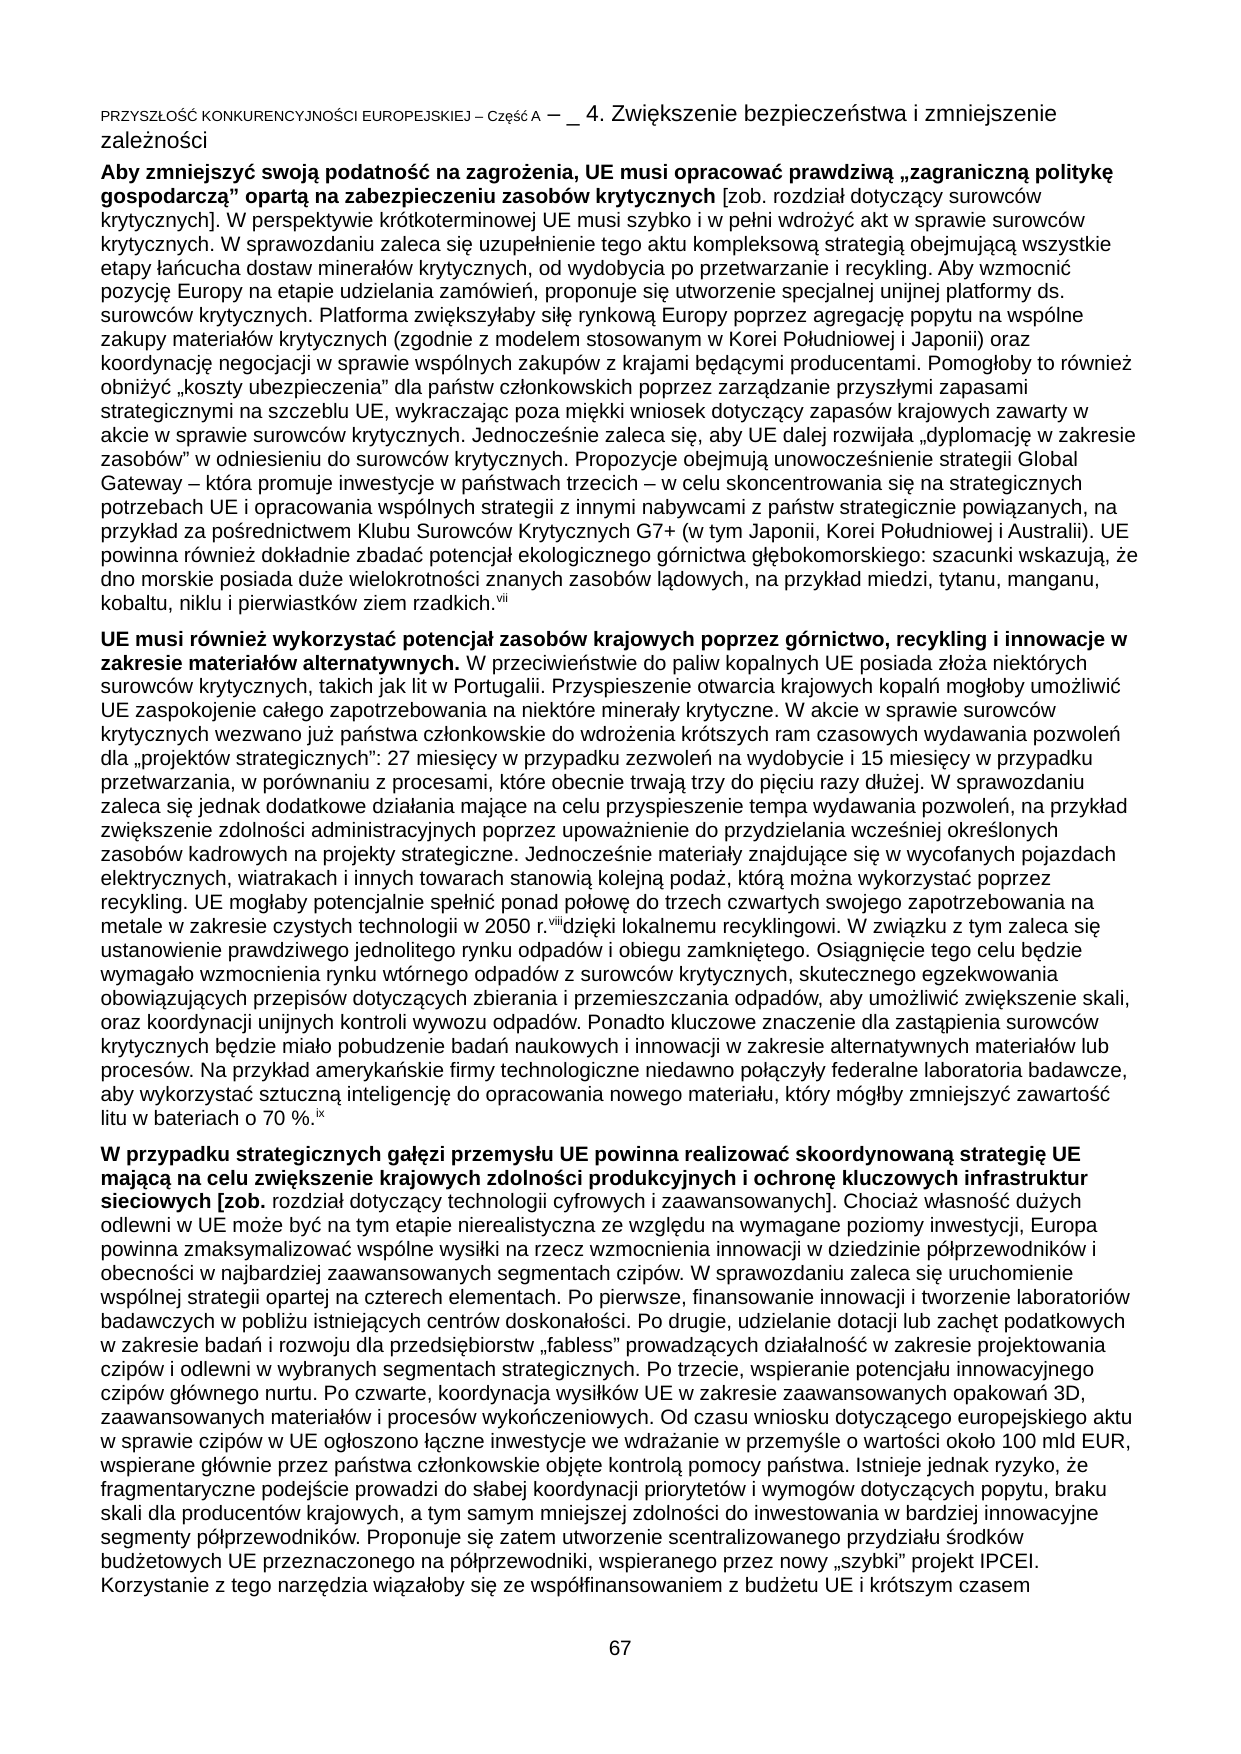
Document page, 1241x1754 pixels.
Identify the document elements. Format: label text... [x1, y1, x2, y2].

text UE musi również wykorzystać potencjał zasobów krajowych poprzez górnictwo, recykling i innowacje w zakresie materiałów alternatywnych. W przeciwieństwie do paliw kopalnych UE posiada złoża niektórych surowców krytycznych, takich jak lit w Portugalii. Przyspieszenie otwarcia krajowych kopalń mogłoby umożliwić UE zaspokojenie całego zapotrzebowania na niektóre minerały krytyczne. W akcie w sprawie surowców krytycznych wezwano już państwa członkowskie do wdrożenia krótszych ram czasowych wydawania pozwoleń dla „projektów strategicznych”: 27 miesięcy w przypadku zezwoleń na wydobycie i 15 miesięcy w przypadku przetwarzania, w porównaniu z procesami, które obecnie trwają trzy do pięciu razy dłużej. W sprawozdaniu zaleca się jednak dodatkowe działania mające na celu przyspieszenie tempa wydawania pozwoleń, na przykład zwiększenie zdolności administracyjnych poprzez upoważnienie do przydzielania wcześniej określonych zasobów kadrowych na projekty strategiczne. Jednocześnie materiały znajdujące się w wycofanych pojazdach elektrycznych, wiatrakach i innych towarach stanowią kolejną podaż, którą można wykorzystać poprzez recykling. UE mogłaby potencjalnie spełnić ponad połowę do trzech czwartych swojego zapotrzebowania na metale w zakresie czystych technologii w 2050 r.dzięki lokalnemu recyklingowi. W związku z tym zaleca się ustanowienie prawdziwego jednolitego rynku odpadów i obiegu zamkniętego. Osiągnięcie tego celu będzie wymagało wzmocnienia rynku wtórnego odpadów z surowców krytycznych, skutecznego egzekwowania obowiązujących przepisów dotyczących zbierania i przemieszczania odpadów, aby umożliwić zwiększenie skali, oraz koordynacji unijnych kontroli wywozu odpadów. Ponadto kluczowe znaczenie dla zastąpienia surowców krytycznych będzie miało pobudzenie badań naukowych i innowacji w zakresie alternatywnych materiałów lub procesów. Na przykład amerykańskie firmy technologiczne niedawno połączyły federalne laboratoria badawcze, aby wykorzystać sztuczną inteligencję do opracowania nowego materiału, który mógłby zmniejszyć zawartość litu w bateriach o 70 %. [100, 626, 1140, 1129]
text Aby zmniejszyć swoją podatność na zagrożenia, UE musi opracować prawdziwą „zagraniczną politykę gospodarczą” opartą na zabezpieczeniu zasobów krytycznych [zob. rozdział dotyczący surowców krytycznych]. W perspektywie krótkoterminowej UE musi szybko i w pełni wdrożyć akt w sprawie surowców krytycznych. W sprawozdaniu zaleca się uzupełnienie tego aktu kompleksową strategią obejmującą wszystkie etapy łańcucha dostaw minerałów krytycznych, od wydobycia po przetwarzanie i recykling. Aby wzmocnić pozycję Europy na etapie udzielania zamówień, proponuje się utworzenie specjalnej unijnej platformy ds. surowców krytycznych. Platforma zwiększyłaby siłę rynkową Europy poprzez agregację popytu na wspólne zakupy materiałów krytycznych (zgodnie z modelem stosowanym w Korei Południowej i Japonii) oraz koordynację negocjacji w sprawie wspólnych zakupów z krajami będącymi producentami. Pomogłoby to również obniżyć „koszty ubezpieczenia” dla państw członkowskich poprzez zarządzanie przyszłymi zapasami strategicznymi na szczeblu UE, wykraczając poza miękki wniosek dotyczący zapasów krajowych zawarty w akcie w sprawie surowców krytycznych. Jednocześnie zaleca się, aby UE dalej rozwijała „dyplomację w zakresie zasobów” w odniesieniu do surowców krytycznych. Propozycje obejmują unowocześnienie strategii Global Gateway – która promuje inwestycje w państwach trzecich – w celu skoncentrowania się na strategicznych potrzebach UE i opracowania wspólnych strategii z innymi nabywcami z państw strategicznie powiązanych, na przykład za pośrednictwem Klubu Surowców Krytycznych G7+ (w tym Japonii, Korei Południowej i Australii). UE powinna również dokładnie zbadać potencjał ekologicznego górnictwa głębokomorskiego: szacunki wskazują, że dno morskie posiada duże wielokrotności znanych zasobów lądowych, na przykład miedzi, tytanu, manganu, kobaltu, niklu i pierwiastków ziem rzadkich. [100, 159, 1140, 615]
text W przypadku strategicznych gałęzi przemysłu UE powinna realizować skoordynowaną strategię UE mającą na celu zwiększenie krajowych zdolności produkcyjnych i ochronę kluczowych infrastruktur sieciowych [zob. rozdział dotyczący technologii cyfrowych i zaawansowanych]. Chociaż własność dużych odlewni w UE może być na tym etapie nierealistyczna ze względu na wymagane poziomy inwestycji, Europa powinna zmaksymalizować wspólne wysiłki na rzecz wzmocnienia innowacji w dziedzinie półprzewodników i obecności w najbardziej zaawansowanych segmentach czipów. W sprawozdaniu zaleca się uruchomienie wspólnej strategii opartej na czterech elementach. Po pierwsze, finansowanie innowacji i tworzenie laboratoriów badawczych w pobliżu istniejących centrów doskonałości. Po drugie, udzielanie dotacji lub zachęt podatkowych w zakresie badań i rozwoju dla przedsiębiorstw „fabless” prowadzących działalność w zakresie projektowania czipów i odlewni w wybranych segmentach strategicznych. Po trzecie, wspieranie potencjału innowacyjnego czipów głównego nurtu. Po czwarte, koordynacja wysiłków UE w zakresie zaawansowanych opakowań 3D, zaawansowanych materiałów i procesów wykończeniowych. Od czasu wniosku dotyczącego europejskiego aktu w sprawie czipów w UE ogłoszono łączne inwestycje we wdrażanie w przemyśle o wartości około 100 mld EUR, wspierane głównie przez państwa członkowskie objęte kontrolą pomocy państwa. Istnieje jednak ryzyko, że fragmentaryczne podejście prowadzi do słabej koordynacji priorytetów i wymogów dotyczących popytu, braku skali dla producentów krajowych, a tym samym mniejszej zdolności do inwestowania w bardziej innowacyjne segmenty półprzewodników. Proponuje się zatem utworzenie scentralizowanego przydziału środków budżetowych UE przeznaczonego na półprzewodniki, wspieranego przez nowy „szybki” projekt IPCEI. Korzystanie z tego narzędzia wiązałoby się ze współfinansowaniem z budżetu UE i krótszym czasem [100, 1141, 1140, 1597]
